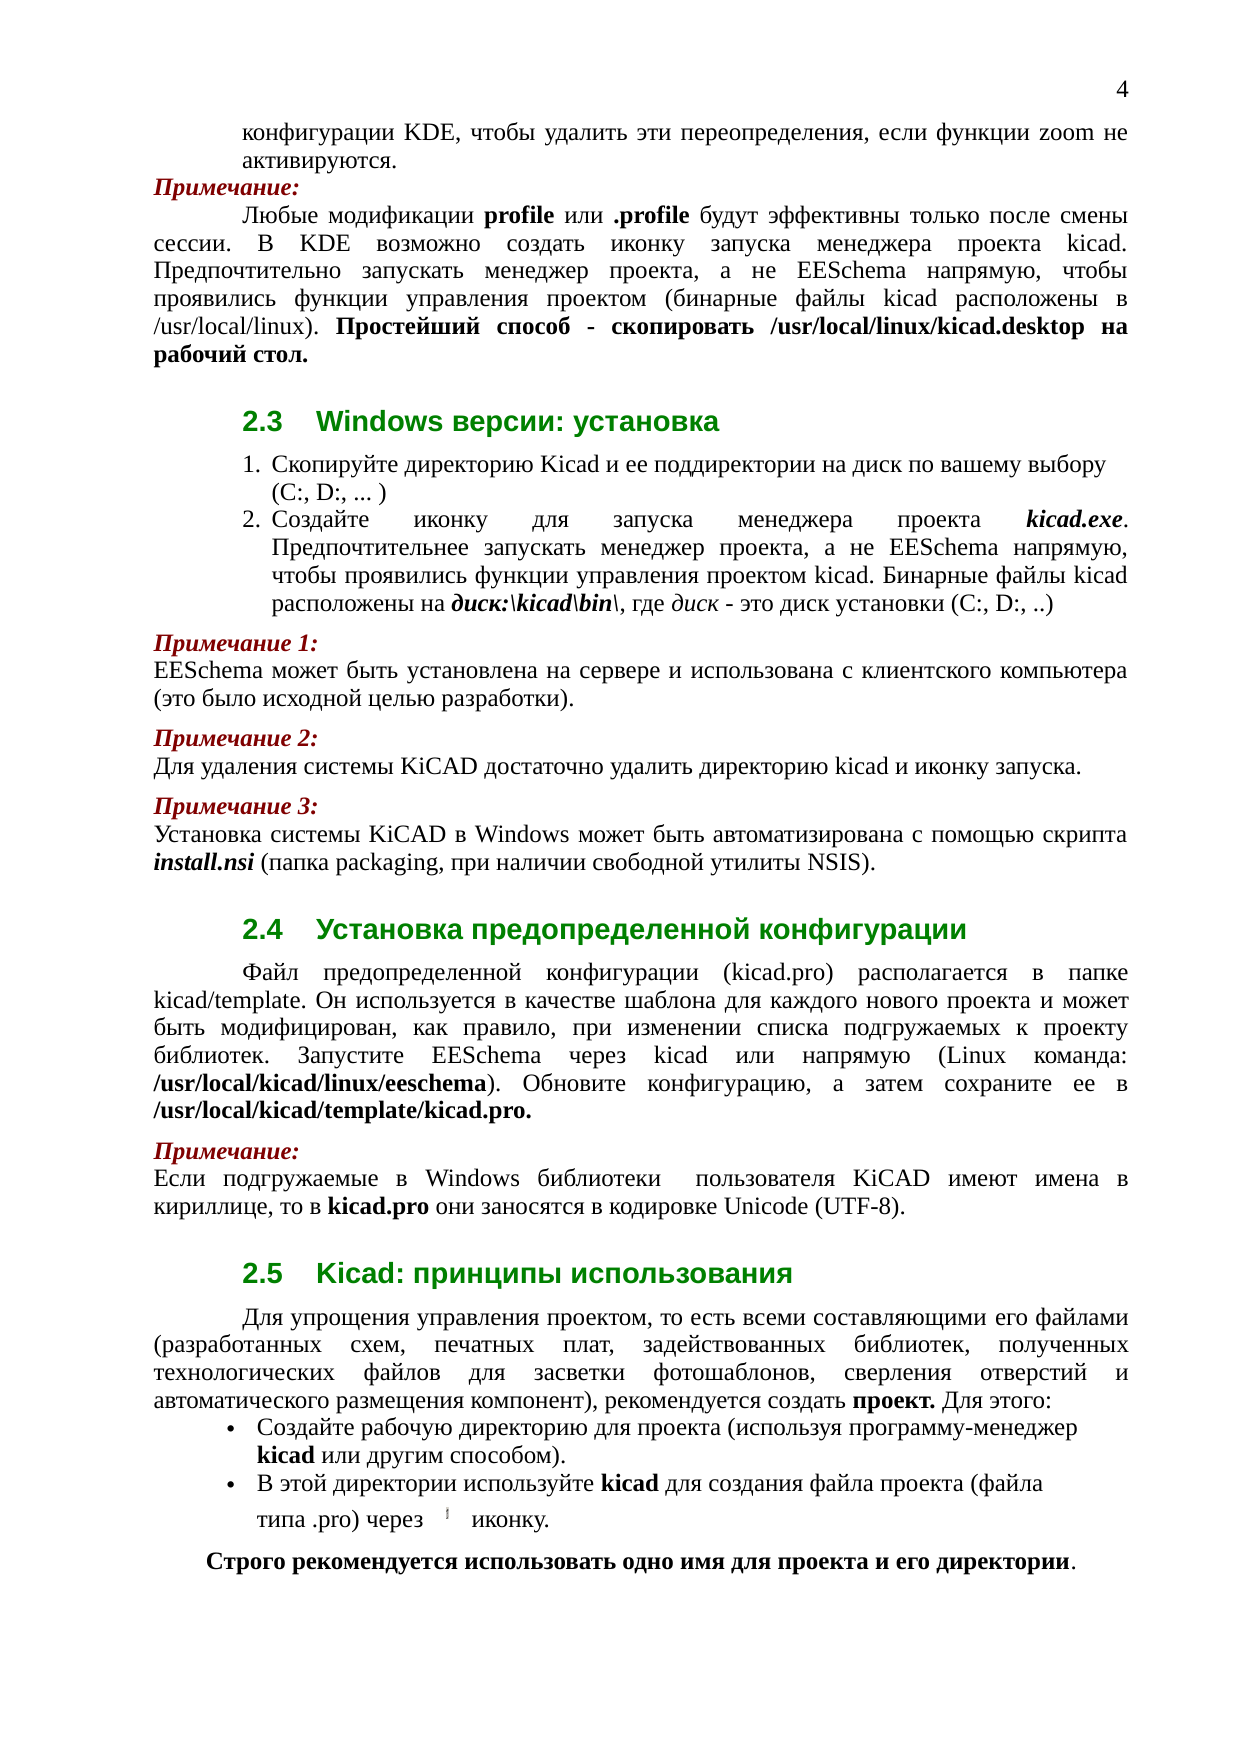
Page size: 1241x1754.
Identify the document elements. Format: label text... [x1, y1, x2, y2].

text Примечание: [153, 1137, 1129, 1164]
text Установка системы KiCAD в Windows может быть автоматизирована с помощью скрипта install.nsi (папка packaging, при наличии свободной утилиты NSIS). [153, 820, 1129, 876]
subtitle Установка предопределенной конфигурации [242, 913, 1129, 946]
subtitle Windows версии: установка [242, 405, 1129, 438]
text Примечание 2: [153, 724, 1129, 752]
text EESchema может быть установлена на сервере и использована с клиентского компьютера (это было исходной целью разработки). [153, 657, 1129, 712]
text Для удаления системы KiCAD достаточно удалить директорию kicad и иконку запуска. [153, 752, 1129, 780]
text Примечание 1: [153, 629, 1129, 657]
list конфигурации KDE, чтобы удалить эти переопределения, если функции zoom не активируются. [212, 118, 1129, 173]
text Примечание 3: [153, 792, 1129, 820]
subtitle Kicad: принципы использования [242, 1257, 1129, 1290]
text Для упрощения управления проектом, то есть всеми составляющими его файлами (разработанных схем, печатных плат, задействованных библиотек, полученных технологических файлов для засветки фотошаблонов, сверления отверстий и автоматического размещения компонент), рекомендуется создать проект. Для этого: [153, 1303, 1129, 1413]
list В этой директории используйте kicad для создания файла проекта (файла типа .pro) через иконку. [227, 1469, 1129, 1533]
list Скопируйте директорию Kicad и ее поддиректории на диск по вашему выбору (C:, D:, ... ) [242, 450, 1129, 506]
text Примечание: [153, 173, 1129, 201]
list Создайте рабочую директорию для проекта (используя программу-менеджер kicad или другим способом). [227, 1413, 1129, 1469]
text Любые модификации profile или .profile будут эффективны только после смены сессии. В KDE возможно создать иконку запуска менеджера проекта kicad. Предпочтительно запускать менеджер проекта, а не EESchema напрямую, чтобы проявились функции управления проектом (бинарные файлы kicad расположены в /usr/local/linux). Простейший способ - скопировать /usr/local/linux/kicad.desktop на рабочий стол. [153, 201, 1129, 367]
list Создайте иконку для запуска менеджера проекта kicad.exe. Предпочтительнее запускать менеджер проекта, а не EESchema напрямую, чтобы проявились функции управления проектом kicad. Бинарные файлы kicad расположены на диск:\kicad\bin\, где диск - это диск установки (C:, D:, ..) [242, 506, 1129, 616]
text Строго рекомендуется использовать одно имя для проекта и его директории. [153, 1547, 1129, 1575]
text Файл предопределенной конфигурации (kicad.pro) располагается в папке kicad/template. Он используется в качестве шаблона для каждого нового проекта и может быть модифицирован, как правило, при изменении списка подгружаемых к проекту библиотек. Запустите EESchema через kicad или напрямую (Linux команда: /usr/local/kicad/linux/eeschema). Обновите конфигурацию, а затем сохраните ее в /usr/local/kicad/template/kicad.pro. [153, 958, 1129, 1124]
text Если подгружаемые в Windows библиотеки пользователя KiCAD имеют имена в кириллице, то в kicad.pro они заносятся в кодировке Unicode (UTF-8). [153, 1164, 1129, 1220]
